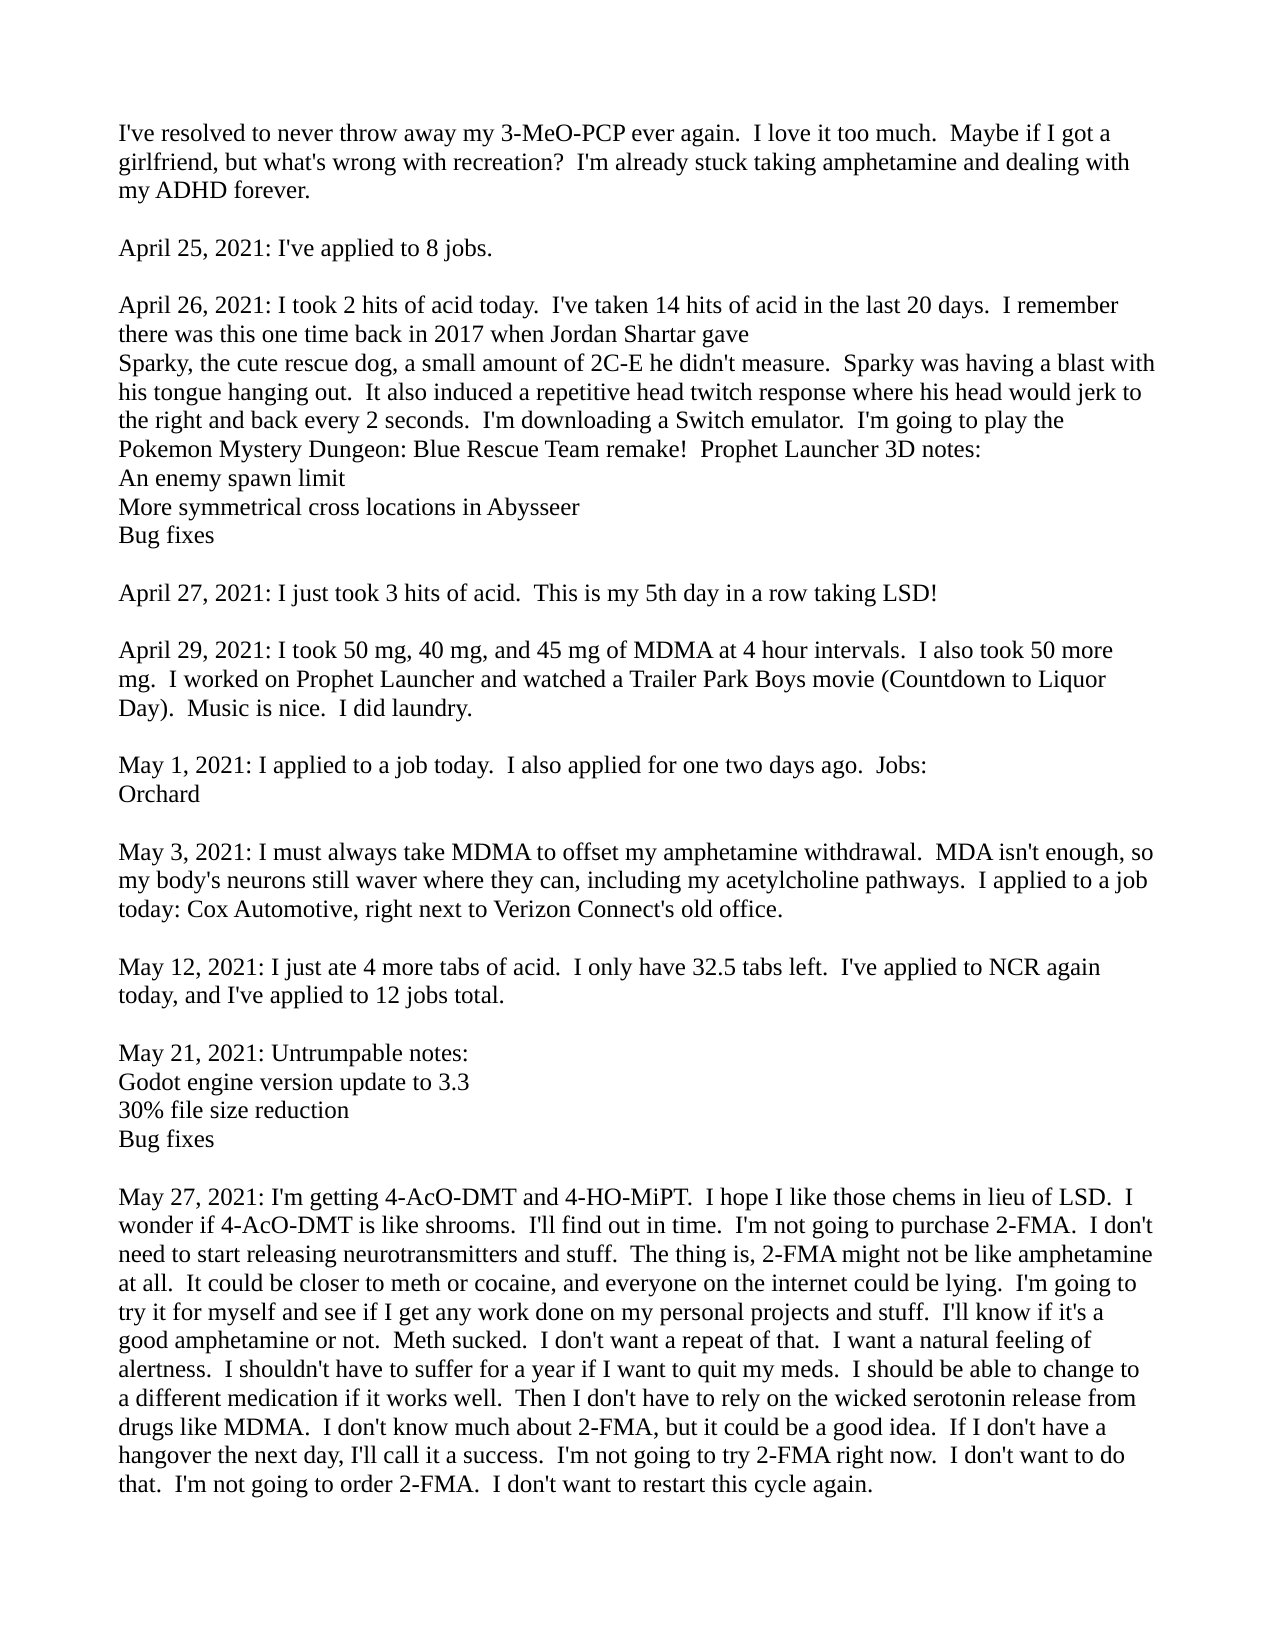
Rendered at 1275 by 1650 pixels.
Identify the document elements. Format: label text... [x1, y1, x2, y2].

text May 12, 2021: I just ate 4 more tabs of acid. I only have 32.5 tabs left. I've applied to NCR again today, and I've applied to 12 jobs total. [118, 952, 1157, 1009]
text I've resolved to never throw away my 3-MeO-PCP ever again. I love it too much. Maybe if I got a girlfriend, but what's wrong with recreation? I'm already stuck taking amphetamine and dealing with my ADHD forever. [118, 118, 1157, 204]
text Sparky, the cute rescue dog, a small amount of 2C-E he didn't measure. Sparky was having a blast with his tongue hanging out. It also induced a repetitive head twitch response where his head would jerk to the right and back every 2 seconds. I'm downloading a Switch emulator. I'm going to play the Pokemon Mystery Dungeon: Blue Rescue Team remake! Prophet Launcher 3D notes: [118, 348, 1157, 463]
text Bug fixes [118, 1124, 1157, 1153]
text An enemy spawn limit [118, 463, 1157, 492]
text April 25, 2021: I've applied to 8 jobs. [118, 233, 1157, 262]
text May 21, 2021: Untrumpable notes: [118, 1038, 1157, 1067]
text May 27, 2021: I'm getting 4-AcO-DMT and 4-HO-MiPT. I hope I like those chems in lieu of LSD. I wonder if 4-AcO-DMT is like shrooms. I'll find out in time. I'm not going to purchase 2-FMA. I don't need to start releasing neurotransmitters and stuff. The thing is, 2-FMA might not be like amphetamine at all. It could be closer to meth or cocaine, and everyone on the internet could be lying. I'm going to try it for myself and see if I get any work done on my personal projects and stuff. I'll know if it's a good amphetamine or not. Meth sucked. I don't want a repeat of that. I want a natural feeling of alertness. I shouldn't have to suffer for a year if I want to quit my meds. I should be able to change to a different medication if it works well. Then I don't have to rely on the wicked serotonin release from drugs like MDMA. I don't know much about 2-FMA, but it could be a good idea. If I don't have a hangover the next day, I'll call it a success. I'm not going to try 2-FMA right now. I don't want to do that. I'm not going to order 2-FMA. I don't want to restart this cycle again. [118, 1182, 1157, 1498]
text Orchard [118, 779, 1157, 808]
text 30% file size reduction [118, 1096, 1157, 1124]
text April 27, 2021: I just took 3 hits of acid. This is my 5th day in a row taking LSD! [118, 578, 1157, 607]
text April 29, 2021: I took 50 mg, 40 mg, and 45 mg of MDMA at 4 hour intervals. I also took 50 more mg. I worked on Prophet Launcher and watched a Trailer Park Boys movie (Countdown to Liquor Day). Music is nice. I did laundry. [118, 636, 1157, 722]
text May 3, 2021: I must always take MDMA to offset my amphetamine withdrawal. MDA isn't enough, so my body's neurons still waver where they can, including my acetylcholine pathways. I applied to a job today: Cox Automotive, right next to Verizon Connect's old office. [118, 837, 1157, 923]
text April 26, 2021: I took 2 hits of acid today. I've taken 14 hits of acid in the last 20 days. I remember there was this one time back in 2017 when Jordan Shartar gave [118, 291, 1157, 348]
text Godot engine version update to 3.3 [118, 1067, 1157, 1096]
text Bug fixes [118, 521, 1157, 549]
text May 1, 2021: I applied to a job today. I also applied for one two days ago. Jobs: [118, 751, 1157, 779]
text More symmetrical cross locations in Abysseer [118, 492, 1157, 521]
